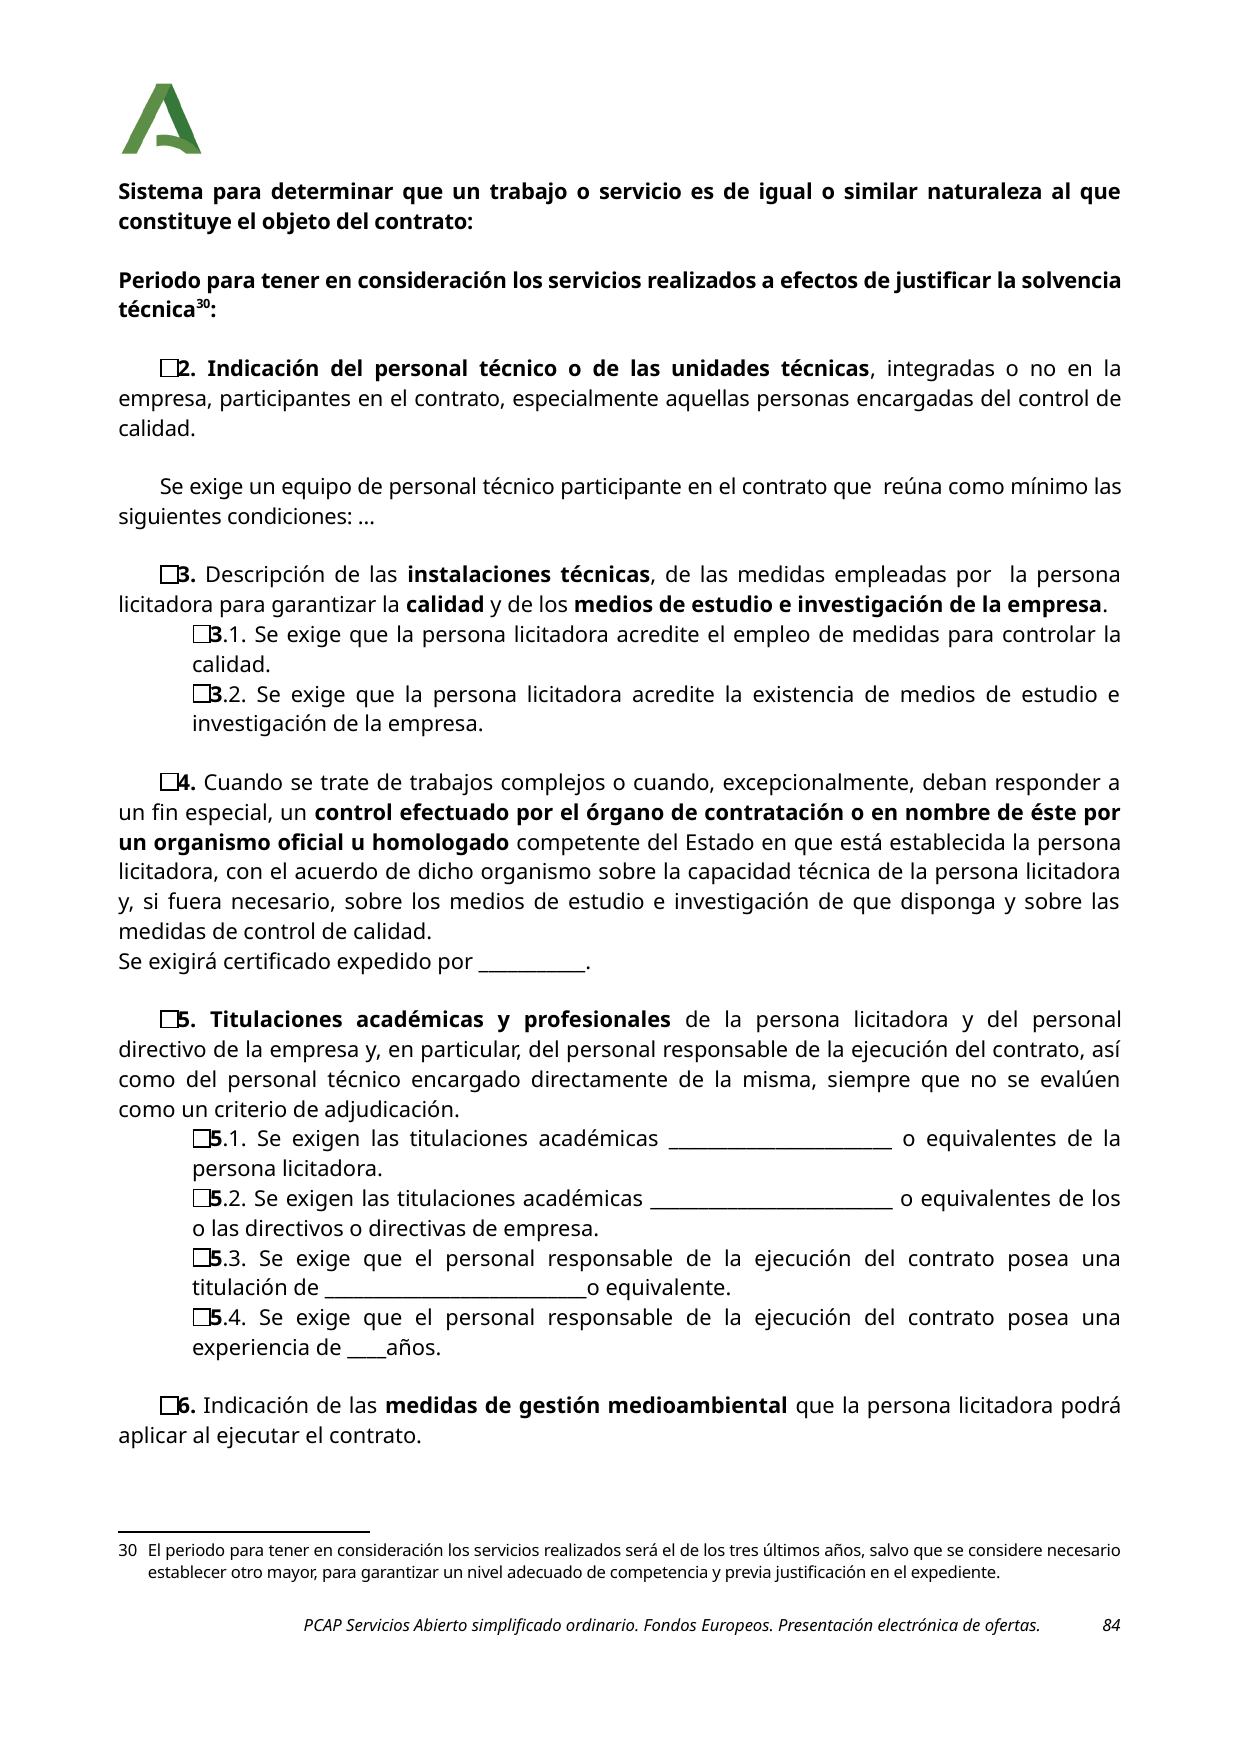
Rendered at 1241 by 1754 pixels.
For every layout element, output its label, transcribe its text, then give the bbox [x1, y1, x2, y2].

text Se exigirá certificado expedido por ___________. [118, 946, 1122, 976]
text 3.2. Se exige que la persona licitadora acredite la existencia de medios de estudio e investigación de la empresa. [192, 679, 1122, 738]
text El periodo para tener en consideración los servicios realizados será el de los tres últimos años, salvo que se considere necesario establecer otro mayor, para garantizar un nivel adecuado de competencia y previa justificación en el expediente. [118, 1538, 1122, 1584]
text 4. Cuando se trate de trabajos complejos o cuando, excepcionalmente, deban responder a un fin especial, un control efectuado por el órgano de contratación o en nombre de éste por un organismo oficial u homologado competente del Estado en que está establecida la persona licitadora, con el acuerdo de dicho organismo sobre la capacidad técnica de la persona licitadora y, si fuera necesario, sobre los medios de estudio e investigación de que disponga y sobre las medidas de control de calidad. [118, 767, 1122, 946]
text 5.3. Se exige que el personal responsable de la ejecución del contrato posea una titulación de ___________________________o equivalente. [192, 1243, 1122, 1302]
text 3. Descripción de las instalaciones técnicas, de las medidas empleadas por la persona licitadora para garantizar la calidad y de los medios de estudio e investigación de la empresa. [118, 559, 1122, 619]
text 5. Titulaciones académicas y profesionales de la persona licitadora y del personal directivo de la empresa y, en particular, del personal responsable de la ejecución del contrato, así como del personal técnico encargado directamente de la misma, siempre que no se evalúen como un criterio de adjudicación. [118, 1004, 1122, 1123]
text 2. Indicación del personal técnico o de las unidades técnicas, integradas o no en la empresa, participantes en el contrato, especialmente aquellas personas encargadas del control de calidad. [118, 353, 1122, 442]
picture [117, 79, 206, 158]
text 5.4. Se exige que el personal responsable de la ejecución del contrato posea una experiencia de ____años. [192, 1302, 1122, 1362]
text 3.1. Se exige que la persona licitadora acredite el empleo de medidas para controlar la calidad. [192, 619, 1122, 679]
text Periodo para tener en consideración los servicios realizados a efectos de justificar la solvencia técnica: [118, 265, 1122, 324]
text Sistema para determinar que un trabajo o servicio es de igual o similar naturaleza al que constituye el objeto del contrato: [118, 176, 1122, 236]
text 5.2. Se exigen las titulaciones académicas _________________________ o equivalentes de los o las directivos o directivas de empresa. [192, 1183, 1122, 1243]
text 5.1. Se exigen las titulaciones académicas _______________________ o equivalentes de la persona licitadora. [192, 1123, 1122, 1183]
text 6. Indicación de las medidas de gestión medioambiental que la persona licitadora podrá aplicar al ejecutar el contrato. [118, 1391, 1122, 1450]
text Se exige un equipo de personal técnico participante en el contrato que reúna como mínimo las siguientes condiciones: … [118, 471, 1122, 531]
